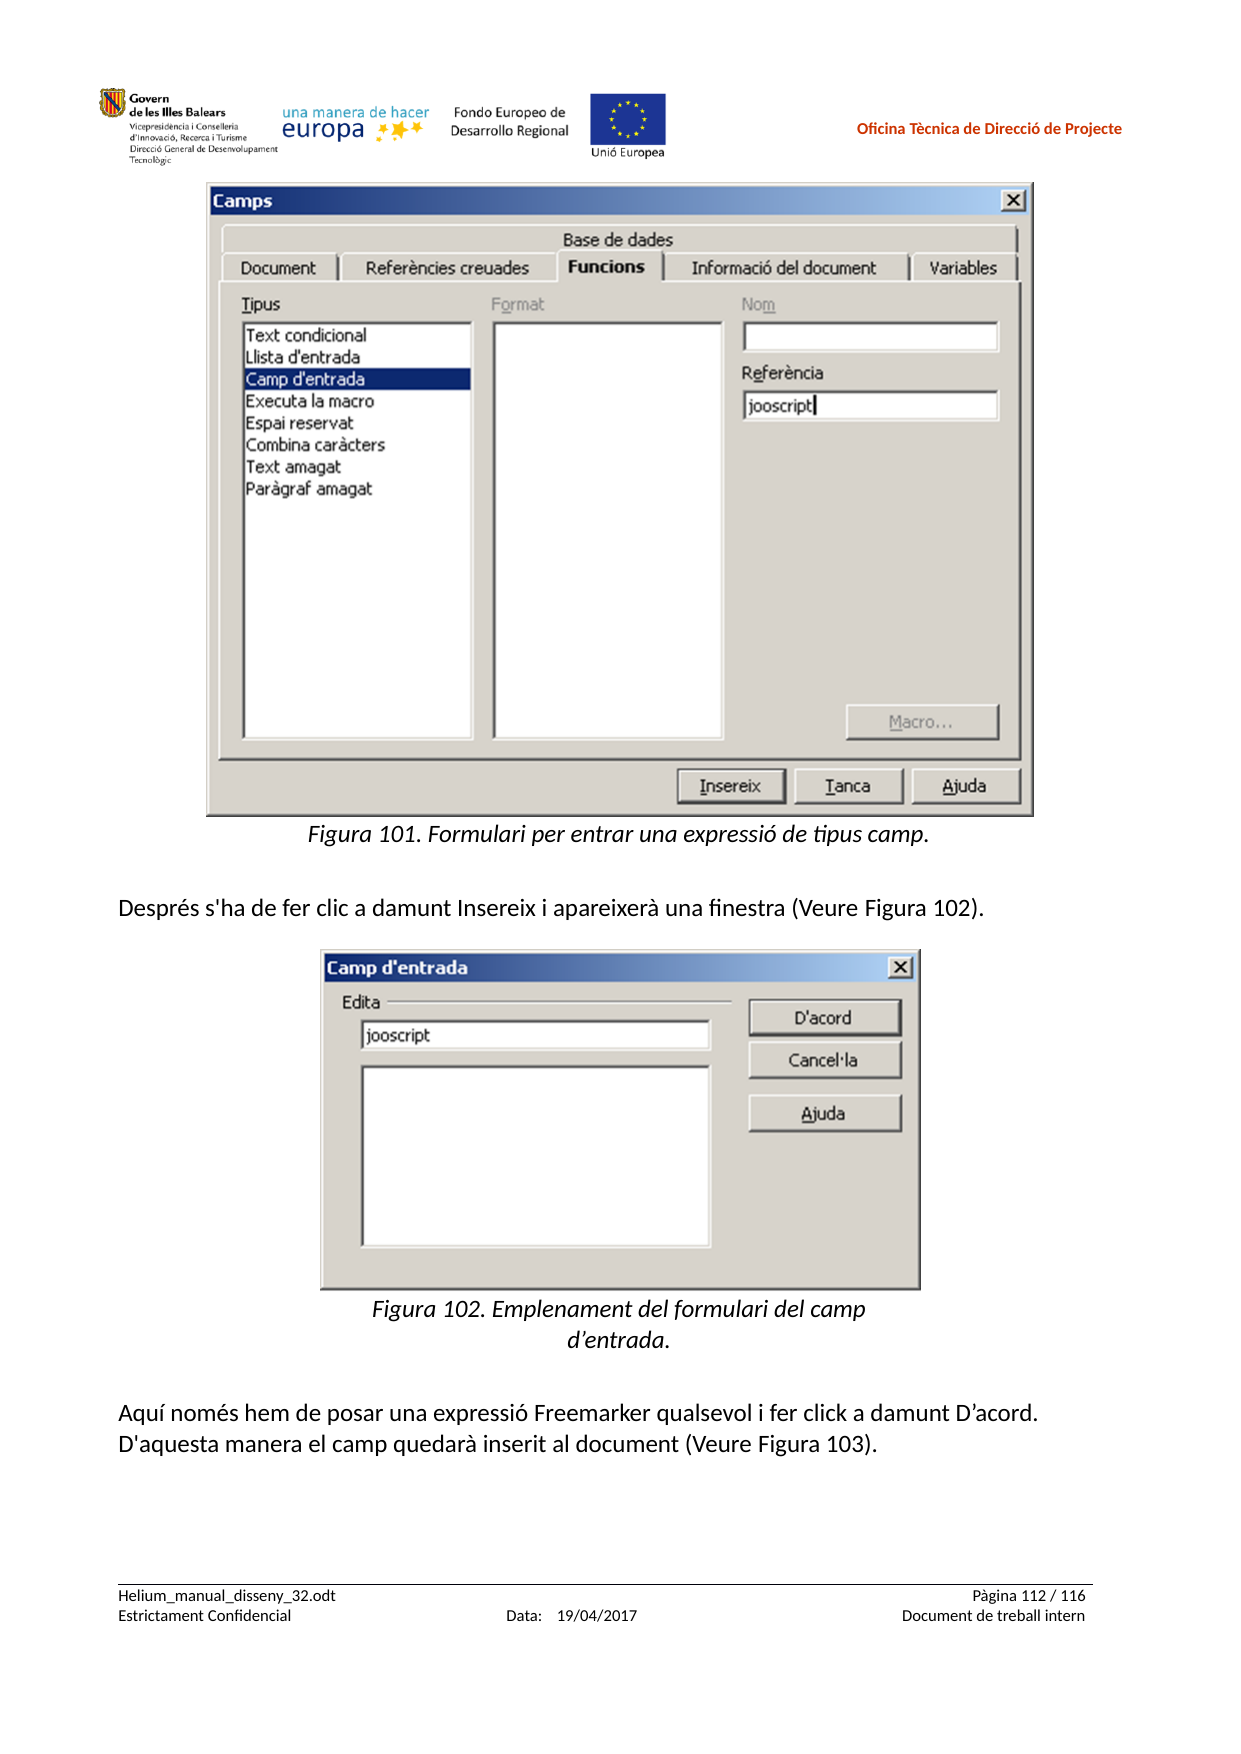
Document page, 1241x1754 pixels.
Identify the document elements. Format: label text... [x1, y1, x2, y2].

picture [318, 947, 923, 1294]
text Figura 101. Formulari per entrar una expressió de tipus camp. [204, 819, 1036, 849]
picture [204, 180, 1036, 819]
picture [99, 87, 668, 166]
text Després s'ha de fer clic a damunt Insereix i apareixerà una finestra (Veure Figura 102). [118, 892, 1122, 922]
text Figura 102. Emplenament del formulari del camp d’entrada. [318, 1294, 922, 1354]
text Aquí només hem de posar una expressió Freemarker qualsevol i fer click a damunt D’acord. D'aquesta manera el camp quedarà inserit al document (Veure Figura 103). [118, 1398, 1122, 1459]
